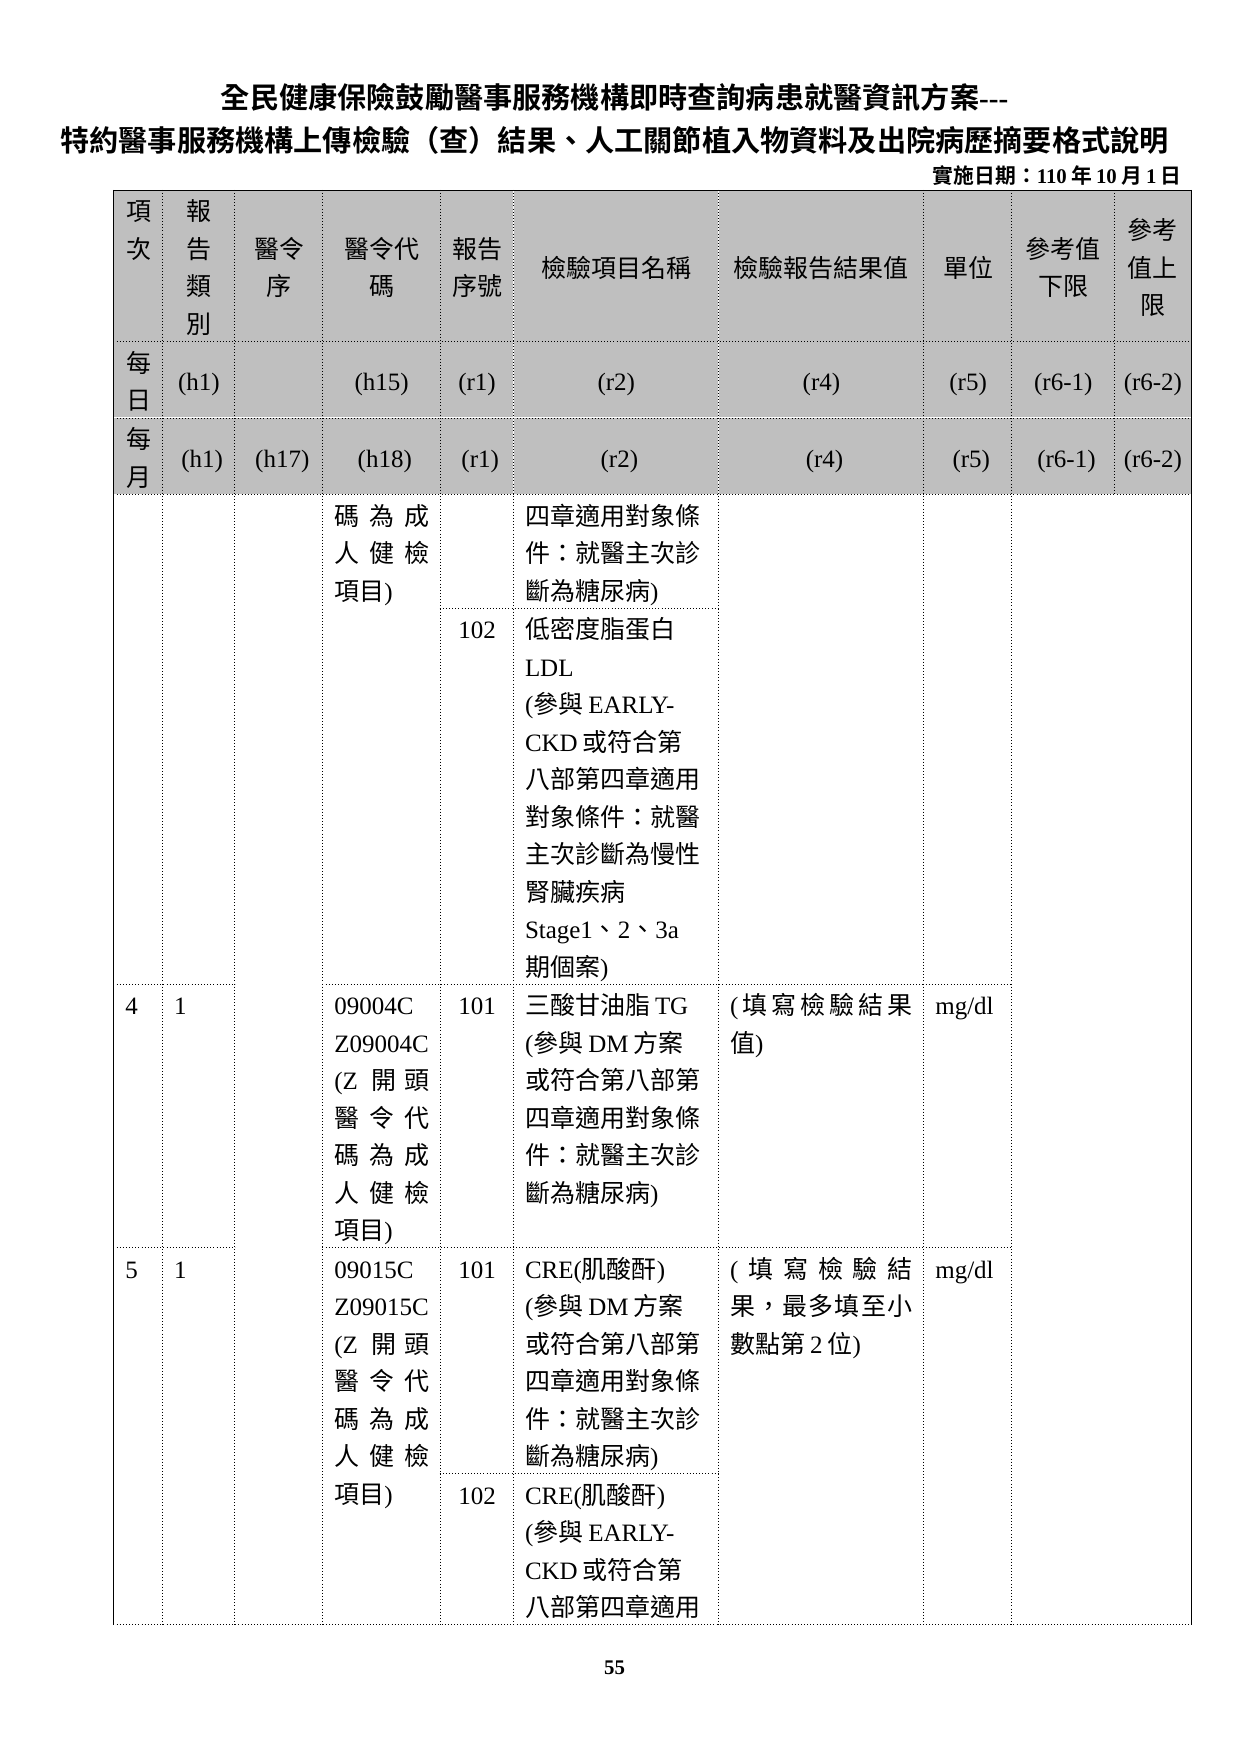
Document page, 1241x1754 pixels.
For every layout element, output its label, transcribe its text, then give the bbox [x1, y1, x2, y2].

table_header 報告序號 [440, 191, 513, 341]
table_cell (h18) [323, 418, 440, 494]
table_cell [235, 341, 323, 417]
table_cell 1 [163, 1247, 235, 1624]
table_cell (h1) [163, 418, 235, 494]
table_cell (r5) [924, 418, 1012, 494]
table_cell 101 [440, 1247, 513, 1473]
table_header 報告類別 [163, 191, 235, 341]
table_header 檢驗報告結果值 [719, 191, 924, 341]
table_cell mg/dl [924, 984, 1012, 1247]
table_cell 四章適用對象條件：就醫主次診斷為糖尿病) [514, 494, 718, 607]
table_header 醫令代碼 [323, 191, 440, 341]
table_cell 低密度脂蛋白LDL (參與EARLY-CKD或符合第八部第四章適用對象條件：就醫主次診斷為慢性腎臟疾病Stage1、2、3a期個案) [514, 608, 718, 983]
table_cell (填寫檢驗結果，最多填至小數點第2位) [719, 1247, 924, 1624]
table_cell [719, 494, 924, 983]
table_cell 102 [440, 608, 513, 983]
table_cell (r1) [440, 418, 513, 494]
table_cell [235, 494, 323, 1624]
table_cell 101 [440, 984, 513, 1247]
table_cell mg/dl [924, 1247, 1012, 1624]
table_cell [163, 494, 235, 983]
table_cell 102 [440, 1473, 513, 1624]
table_header 單位 [924, 191, 1012, 341]
table_cell [1012, 494, 1191, 1624]
table_cell (r2) [514, 341, 718, 417]
table_cell (h17) [235, 418, 323, 494]
table_cell (r1) [440, 341, 513, 417]
table_cell (r6-2) [1114, 418, 1191, 494]
table_header 參考值上限 [1114, 191, 1191, 341]
table_cell CRE(肌酸酐) (參與EARLY-CKD或符合第八部第四章適用 [514, 1473, 718, 1624]
table_cell [924, 494, 1012, 983]
table_header 項次 [114, 191, 163, 341]
table_cell 三酸甘油脂TG (參與DM方案或符合第八部第四章適用對象條件：就醫主次診斷為糖尿病) [514, 984, 718, 1247]
table_cell 5 [114, 1247, 163, 1624]
table_header 參考值下限 [1012, 191, 1114, 341]
table_cell (r2) [514, 418, 718, 494]
table_cell CRE(肌酸酐) (參與DM方案或符合第八部第四章適用對象條件：就醫主次診斷為糖尿病) [514, 1247, 718, 1473]
table_cell 每月 [114, 418, 163, 494]
table_cell [114, 494, 163, 983]
table_cell (h1) [163, 341, 235, 417]
table_cell (r5) [924, 341, 1012, 417]
table_cell (r6-2) [1114, 341, 1191, 417]
table_cell 每日 [114, 341, 163, 417]
table_cell (r6-1) [1012, 418, 1114, 494]
table_cell 09015C Z09015C (Z開頭醫令代碼為成人健檢項目) [323, 1247, 440, 1624]
table_header 醫令序 [235, 191, 323, 341]
table_cell (填寫檢驗結果值) [719, 984, 924, 1247]
table_cell 碼為成人健檢項目) [323, 494, 440, 983]
table_cell 4 [114, 984, 163, 1247]
table_header 檢驗項目名稱 [514, 191, 718, 341]
table_cell (r4) [719, 418, 924, 494]
table_cell 1 [163, 984, 235, 1247]
table_cell (r6-1) [1012, 341, 1114, 417]
table_cell 09004C Z09004C (Z開頭醫令代碼為成人健檢項目) [323, 984, 440, 1247]
table_cell (h15) [323, 341, 440, 417]
table_cell (r4) [719, 341, 924, 417]
table_cell [440, 494, 513, 607]
